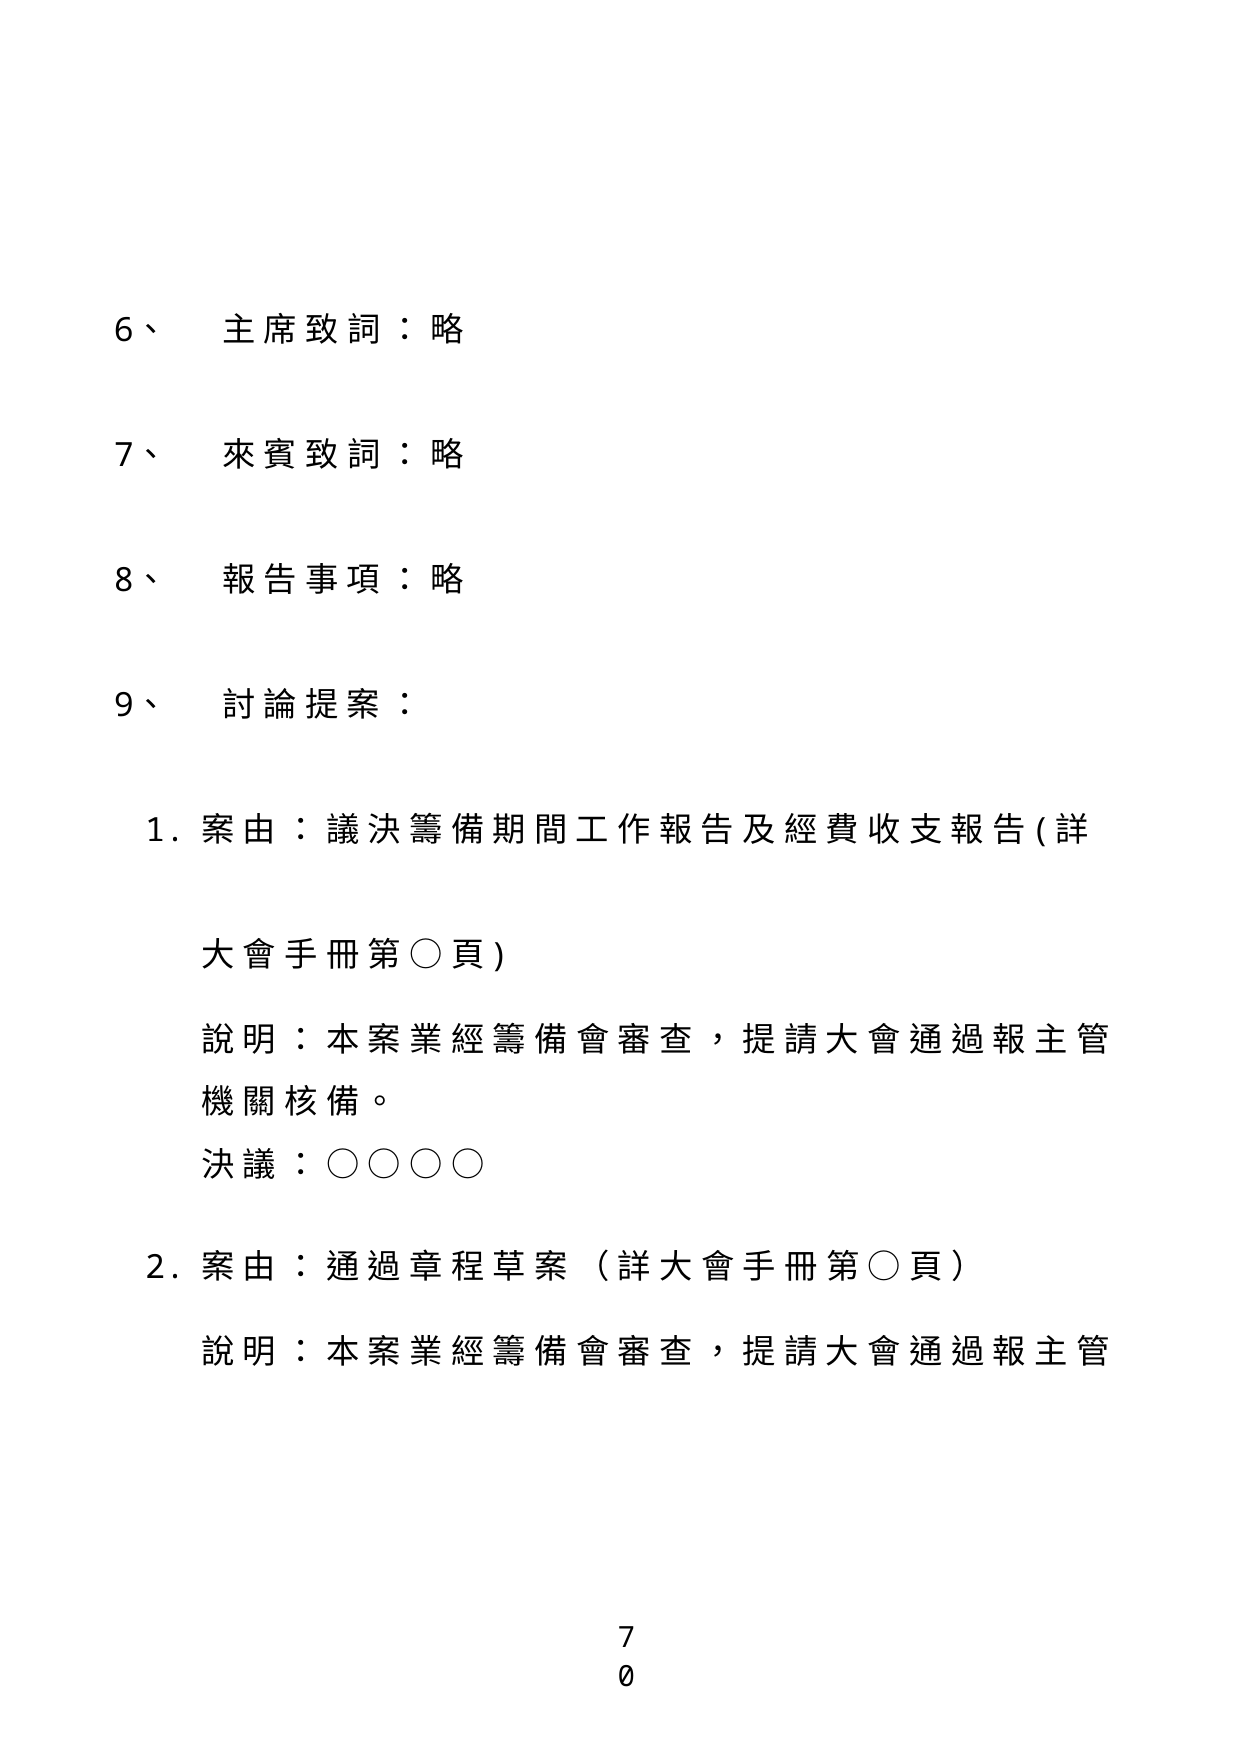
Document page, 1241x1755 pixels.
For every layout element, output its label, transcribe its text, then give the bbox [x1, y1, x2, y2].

list 來賓致詞：略 [113, 370, 1124, 495]
list 案由：通過章程草案（詳大會手冊第○頁） [143, 1183, 1124, 1308]
text 決議：○○○○ [187, 1120, 1124, 1183]
list 報告事項：略 [113, 495, 1124, 620]
text 說明：本案業經籌備會審查，提請大會通過報主管機關核備。 [187, 995, 1124, 1120]
list 案由：議決籌備期間工作報告及經費收支報告(詳大會手冊第○頁) [143, 745, 1124, 995]
list 討論提案： [113, 620, 1124, 745]
list 主席致詞：略 [113, 245, 1124, 370]
text 說明：本案業經籌備會審查，提請大會通過報主管 [187, 1308, 1124, 1370]
